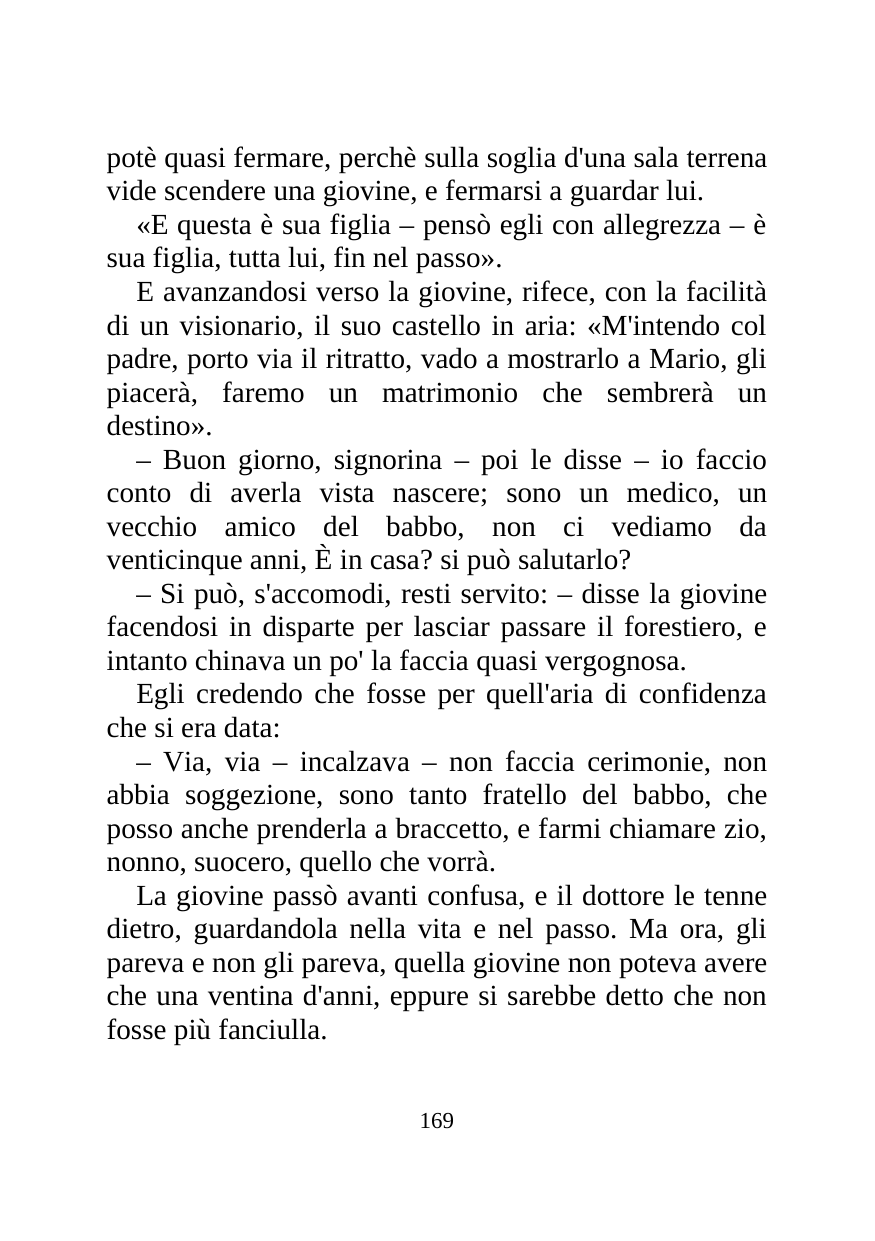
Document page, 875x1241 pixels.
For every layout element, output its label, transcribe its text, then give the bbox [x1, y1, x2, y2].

text potè quasi fermare, perchè sulla soglia d'una sala terrena vide scendere una giovine, e fermarsi a guardar lui. [106, 140, 768, 207]
text «E questa è sua figlia – pensò egli con allegrezza – è sua figlia, tutta lui, fin nel passo». [106, 207, 768, 274]
text – Si può, s'accomodi, resti servito: – disse la giovine facendosi in disparte per lasciar passare il forestiero, e intanto chinava un po' la faccia quasi vergognosa. [106, 576, 768, 677]
text Egli credendo che fosse per quell'aria di confidenza che si era data: [106, 677, 768, 744]
text – Buon giorno, signorina – poi le disse – io faccio conto di averla vista nascere; sono un medico, un vecchio amico del babbo, non ci vediamo da venticinque anni, È in casa? si può salutarlo? [106, 442, 768, 576]
text La giovine passò avanti confusa, e il dottore le tenne dietro, guardandola nella vita e nel passo. Ma ora, gli pareva e non gli pareva, quella giovine non poteva avere che una ventina d'anni, eppure si sarebbe detto che non fosse più fanciulla. [106, 878, 768, 1046]
text – Via, via – incalzava – non faccia cerimonie, non abbia soggezione, sono tanto fratello del babbo, che posso anche prenderla a braccetto, e farmi chiamare zio, nonno, suocero, quello che vorrà. [106, 744, 768, 878]
text E avanzandosi verso la giovine, rifece, con la facilità di un visionario, il suo castello in aria: «M'intendo col padre, porto via il ritratto, vado a mostrarlo a Mario, gli piacerà, faremo un matrimonio che sembrerà un destino». [106, 274, 768, 442]
